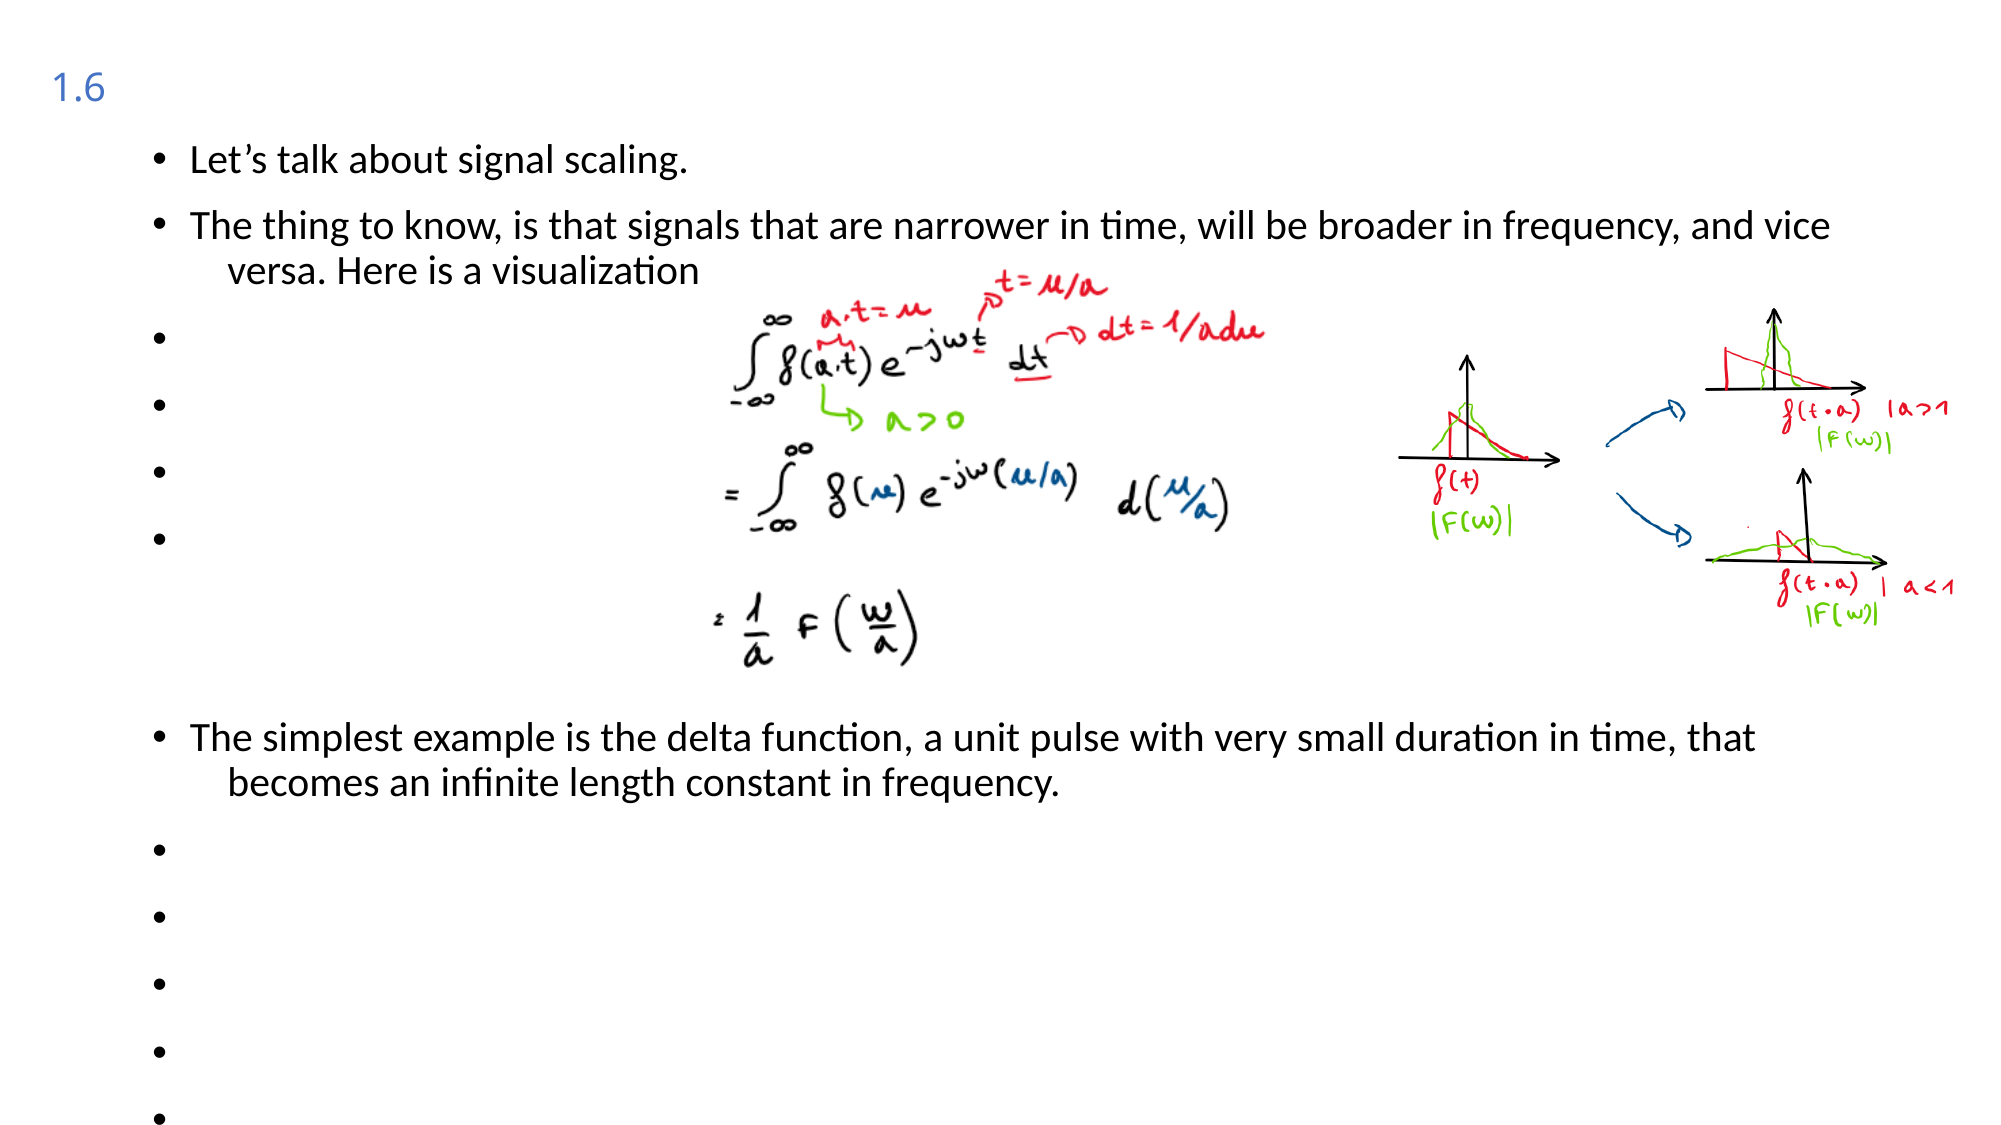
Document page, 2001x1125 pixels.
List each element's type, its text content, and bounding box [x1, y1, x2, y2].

list Let’s talk about signal scaling. The thing to know, is that signals that are narrower in time, will be broader in frequency, and vice versa. Here is a visualization : The simplest example is the delta function, a unit pulse with very small duration in time, that becomes an infinite length constant in frequency. [137, 130, 1863, 1049]
picture [1388, 299, 1973, 648]
picture [701, 256, 1279, 691]
text_box 1.6 [35, 46, 129, 131]
